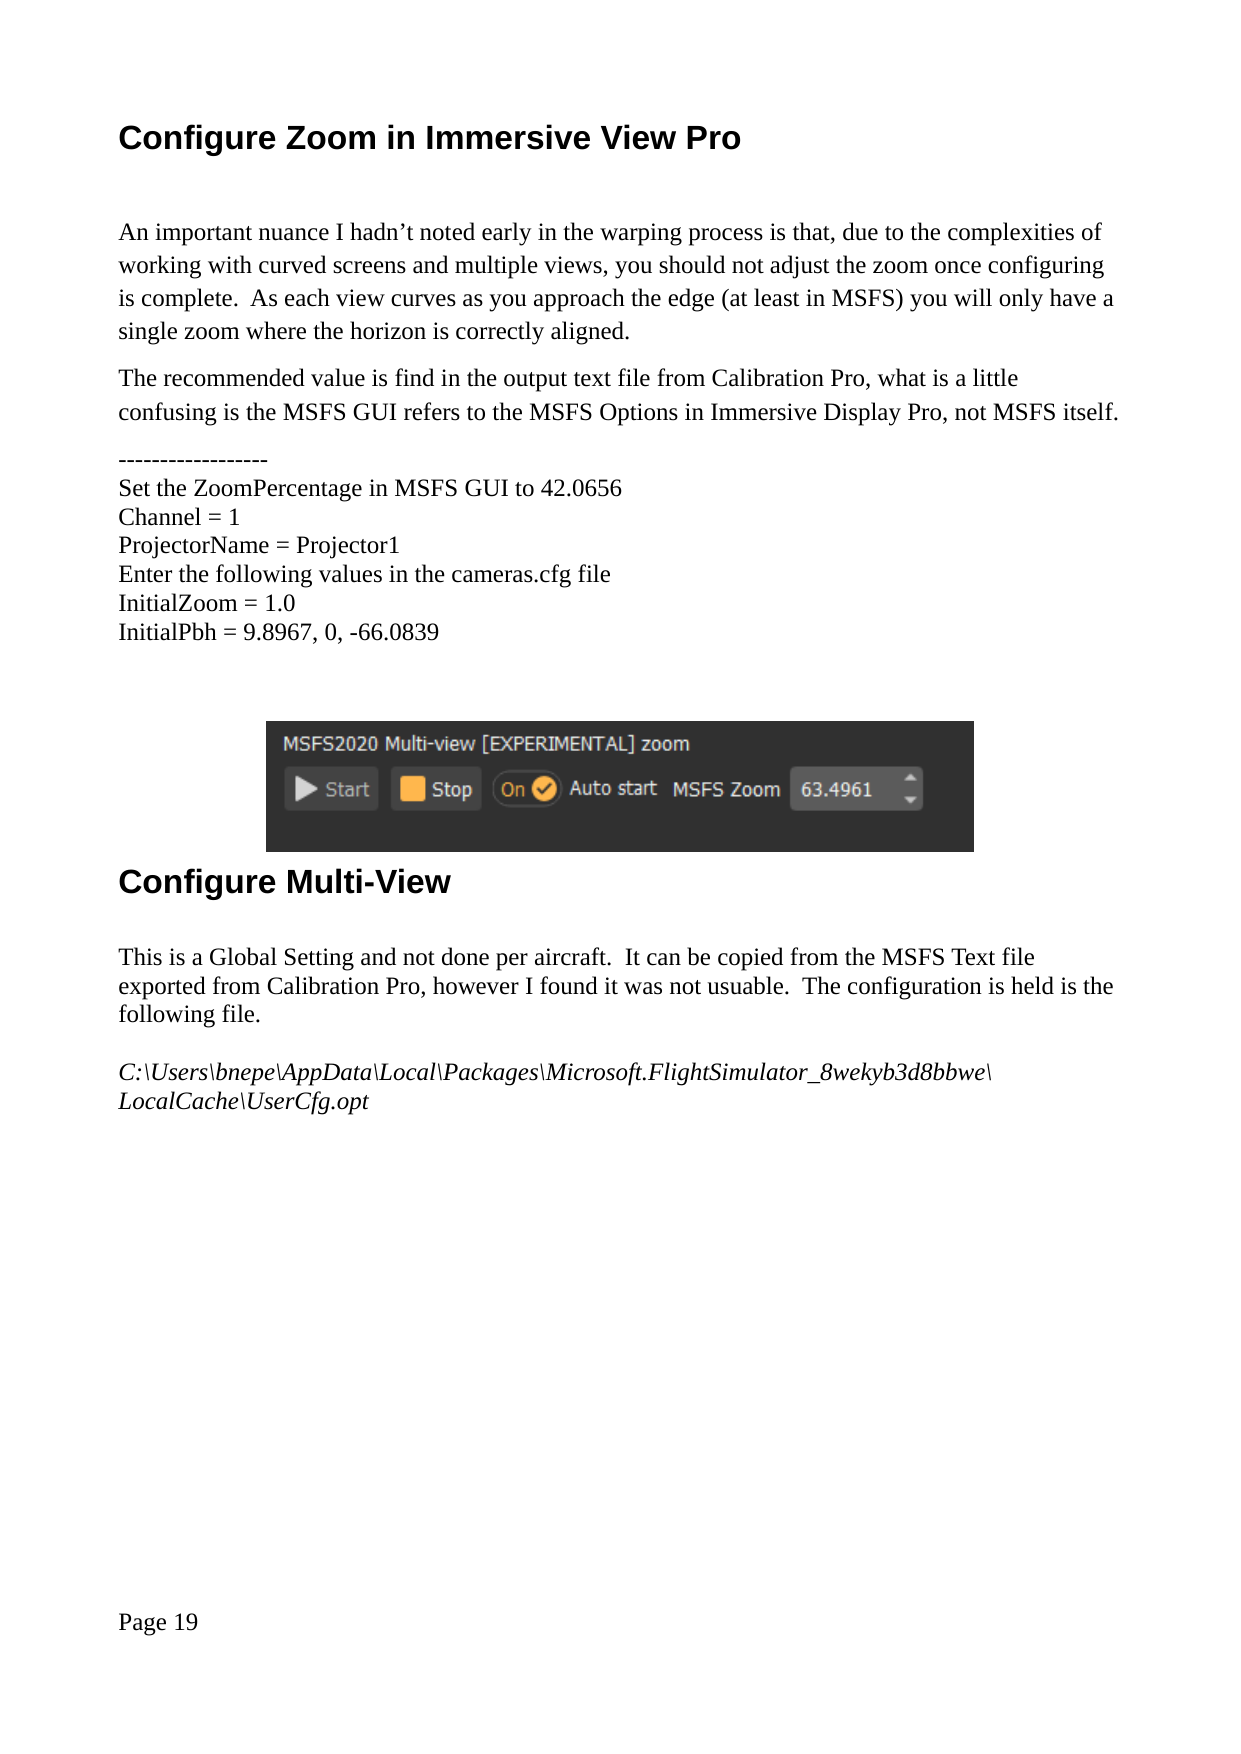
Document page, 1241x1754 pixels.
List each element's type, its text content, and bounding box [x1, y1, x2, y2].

text C:\Users\bnepe\AppData\Local\Packages\Microsoft.FlightSimulator_8wekyb3d8bbwe\LocalCache\UserCfg.opt [118, 1057, 1122, 1114]
subtitle Configure Zoom in Immersive View Pro [118, 118, 1122, 157]
text Set the ZoomPercentage in MSFS GUI to 42.0656 [118, 473, 1122, 502]
text ------------------ [118, 444, 1122, 473]
text This is a Global Setting and not done per aircraft. It can be copied from the MSFS Text file exported from Calibration Pro, however I found it was not usuable. The configuration is held is the following file. [118, 942, 1122, 1028]
picture [266, 721, 974, 852]
text InitialPbh = 9.8967, 0, -66.0839 [118, 617, 1122, 645]
text ProjectorName = Projector1 [118, 530, 1122, 559]
subtitle Configure Multi-View [118, 862, 1122, 901]
text The recommended value is find in the output text file from Calibration Pro, what is a little confusing is the MSFS GUI refers to the MSFS Options in Immersive Display Pro, not MSFS itself. [118, 363, 1122, 425]
text An important nuance I hadn’t noted early in the warping process is that, due to the complexities of working with curved screens and multiple views, you should not adjust the zoom once configuring is complete. As each view curves as you approach the edge (at least in MSFS) you will only have a single zoom where the horizon is correctly aligned. [118, 217, 1122, 345]
text InitialZoom = 1.0 [118, 588, 1122, 617]
text Channel = 1 [118, 502, 1122, 530]
text Enter the following values in the cameras.cfg file [118, 559, 1122, 588]
